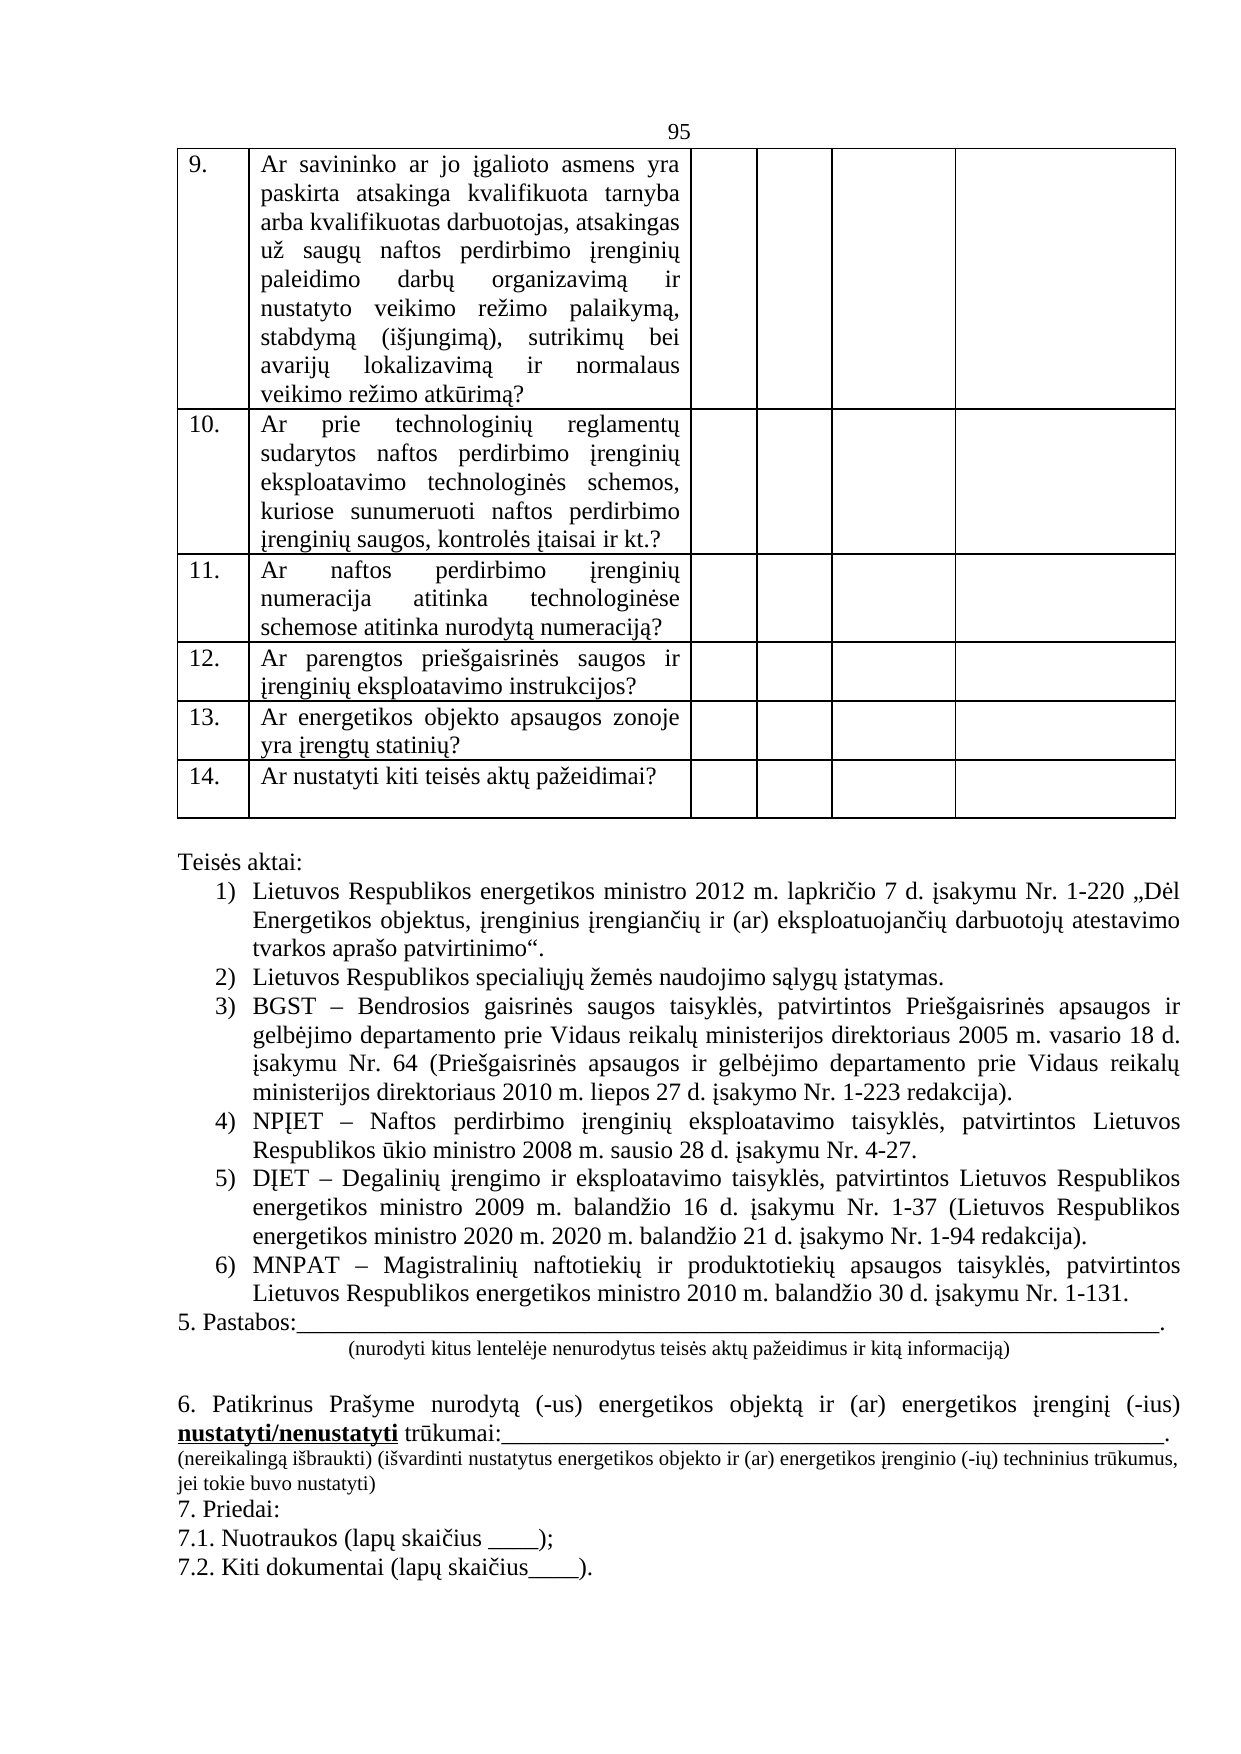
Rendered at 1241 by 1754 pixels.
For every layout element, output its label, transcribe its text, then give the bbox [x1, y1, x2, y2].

table_cell 9. [178, 149, 248, 408]
table_cell [956, 149, 1175, 408]
text 5) DĮET – Degalinių įrengimo ir eksploatavimo taisyklės, patvirtintos Lietuvos Respublikos energetikos ministro 2009 m. balandžio 16 d. įsakymu Nr. 1-37 (Lietuvos Respublikos energetikos ministro 2020 m. 2020 m. balandžio 21 d. įsakymo Nr. 1-94 redakcija). [215, 1163, 1181, 1250]
table_cell [956, 643, 1175, 700]
table_cell 12. [178, 643, 248, 700]
text 5. Pastabos:_____________________________________________________________________. [177, 1307, 1181, 1336]
text 6) MNPAT – Magistralinių naftotiekių ir produktotiekių apsaugos taisyklės, patvirtintos Lietuvos Respublikos energetikos ministro 2010 m. balandžio 30 d. įsakymu Nr. 1-131. [215, 1250, 1181, 1307]
table_cell 10. [178, 410, 248, 553]
table_cell [758, 410, 831, 553]
table_cell Ar naftos perdirbimo įrenginių numeracija atitinka technologinėse schemose atitinka nurodytą numeraciją? [250, 555, 690, 641]
table_cell [758, 149, 831, 408]
table_cell 14. [178, 761, 248, 817]
table_cell 13. [178, 702, 248, 759]
text 6. Patikrinus Prašyme nurodytą (-us) energetikos objektą ir (ar) energetikos įrenginį (-ius) nustatyti/nenustatyti trūkumai:_____________________________________________________. [177, 1389, 1181, 1446]
table_cell [833, 410, 955, 553]
table_cell [692, 761, 756, 817]
table_cell [833, 149, 955, 408]
table_cell [692, 702, 756, 759]
text 1) Lietuvos Respublikos energetikos ministro 2012 m. lapkričio 7 d. įsakymu Nr. 1-220 „Dėl Energetikos objektus, įrenginius įrengiančių ir (ar) eksploatuojančių darbuotojų atestavimo tvarkos aprašo patvirtinimo“. [215, 876, 1181, 962]
table_cell Ar savininko ar jo įgalioto asmens yra paskirta atsakinga kvalifikuota tarnyba arba kvalifikuotas darbuotojas, atsakingas už saugų naftos perdirbimo įrenginių paleidimo darbų organizavimą ir nustatyto veikimo režimo palaikymą, stabdymą (išjungimą), sutrikimų bei avarijų lokalizavimą ir normalaus veikimo režimo atkūrimą? [250, 149, 690, 408]
text Teisės aktai: [177, 847, 1181, 876]
table_cell [833, 555, 955, 641]
table_cell Ar energetikos objekto apsaugos zonoje yra įrengtų statinių? [250, 702, 690, 759]
table_cell Ar nustatyti kiti teisės aktų pažeidimai? [250, 761, 690, 817]
text 7. Priedai: [177, 1494, 1181, 1523]
table_cell [956, 410, 1175, 553]
table_cell [833, 761, 955, 817]
table_cell [758, 702, 831, 759]
table_cell [833, 643, 955, 700]
table_cell [833, 702, 955, 759]
table_cell Ar prie technologinių reglamentų sudarytos naftos perdirbimo įrenginių eksploatavimo technologinės schemos, kuriose sunumeruoti naftos perdirbimo įrenginių saugos, kontrolės įtaisai ir kt.? [250, 410, 690, 553]
table_cell [956, 555, 1175, 641]
table_cell [758, 761, 831, 817]
table_cell [956, 761, 1175, 817]
table_cell Ar parengtos priešgaisrinės saugos ir įrenginių eksploatavimo instrukcijos? [250, 643, 690, 700]
table_cell 11. [178, 555, 248, 641]
table_cell [692, 149, 756, 408]
text 2) Lietuvos Respublikos specialiųjų žemės naudojimo sąlygų įstatymas. [215, 962, 1181, 991]
table_cell [758, 555, 831, 641]
text 7.2. Kiti dokumentai (lapų skaičius____). [177, 1552, 1181, 1581]
table_cell [692, 643, 756, 700]
text 7.1. Nuotraukos (lapų skaičius ____); [177, 1523, 1181, 1552]
table_cell [758, 643, 831, 700]
table_cell [692, 410, 756, 553]
text (nurodyti kitus lentelėje nenurodytus teisės aktų pažeidimus ir kitą informaciją) [177, 1336, 1181, 1360]
text 4) NPĮET – Naftos perdirbimo įrenginių eksploatavimo taisyklės, patvirtintos Lietuvos Respublikos ūkio ministro 2008 m. sausio 28 d. įsakymu Nr. 4-27. [215, 1106, 1181, 1163]
text 3) BGST – Bendrosios gaisrinės saugos taisyklės, patvirtintos Priešgaisrinės apsaugos ir gelbėjimo departamento prie Vidaus reikalų ministerijos direktoriaus 2005 m. vasario 18 d. įsakymu Nr. 64 (Priešgaisrinės apsaugos ir gelbėjimo departamento prie Vidaus reikalų ministerijos direktoriaus 2010 m. liepos 27 d. įsakymo Nr. 1-223 redakcija). [215, 991, 1181, 1106]
text (nereikalingą išbraukti) (išvardinti nustatytus energetikos objekto ir (ar) energetikos įrenginio (-ių) techninius trūkumus, jei tokie buvo nustatyti) [177, 1446, 1181, 1494]
table_cell [956, 702, 1175, 759]
table_cell [692, 555, 756, 641]
